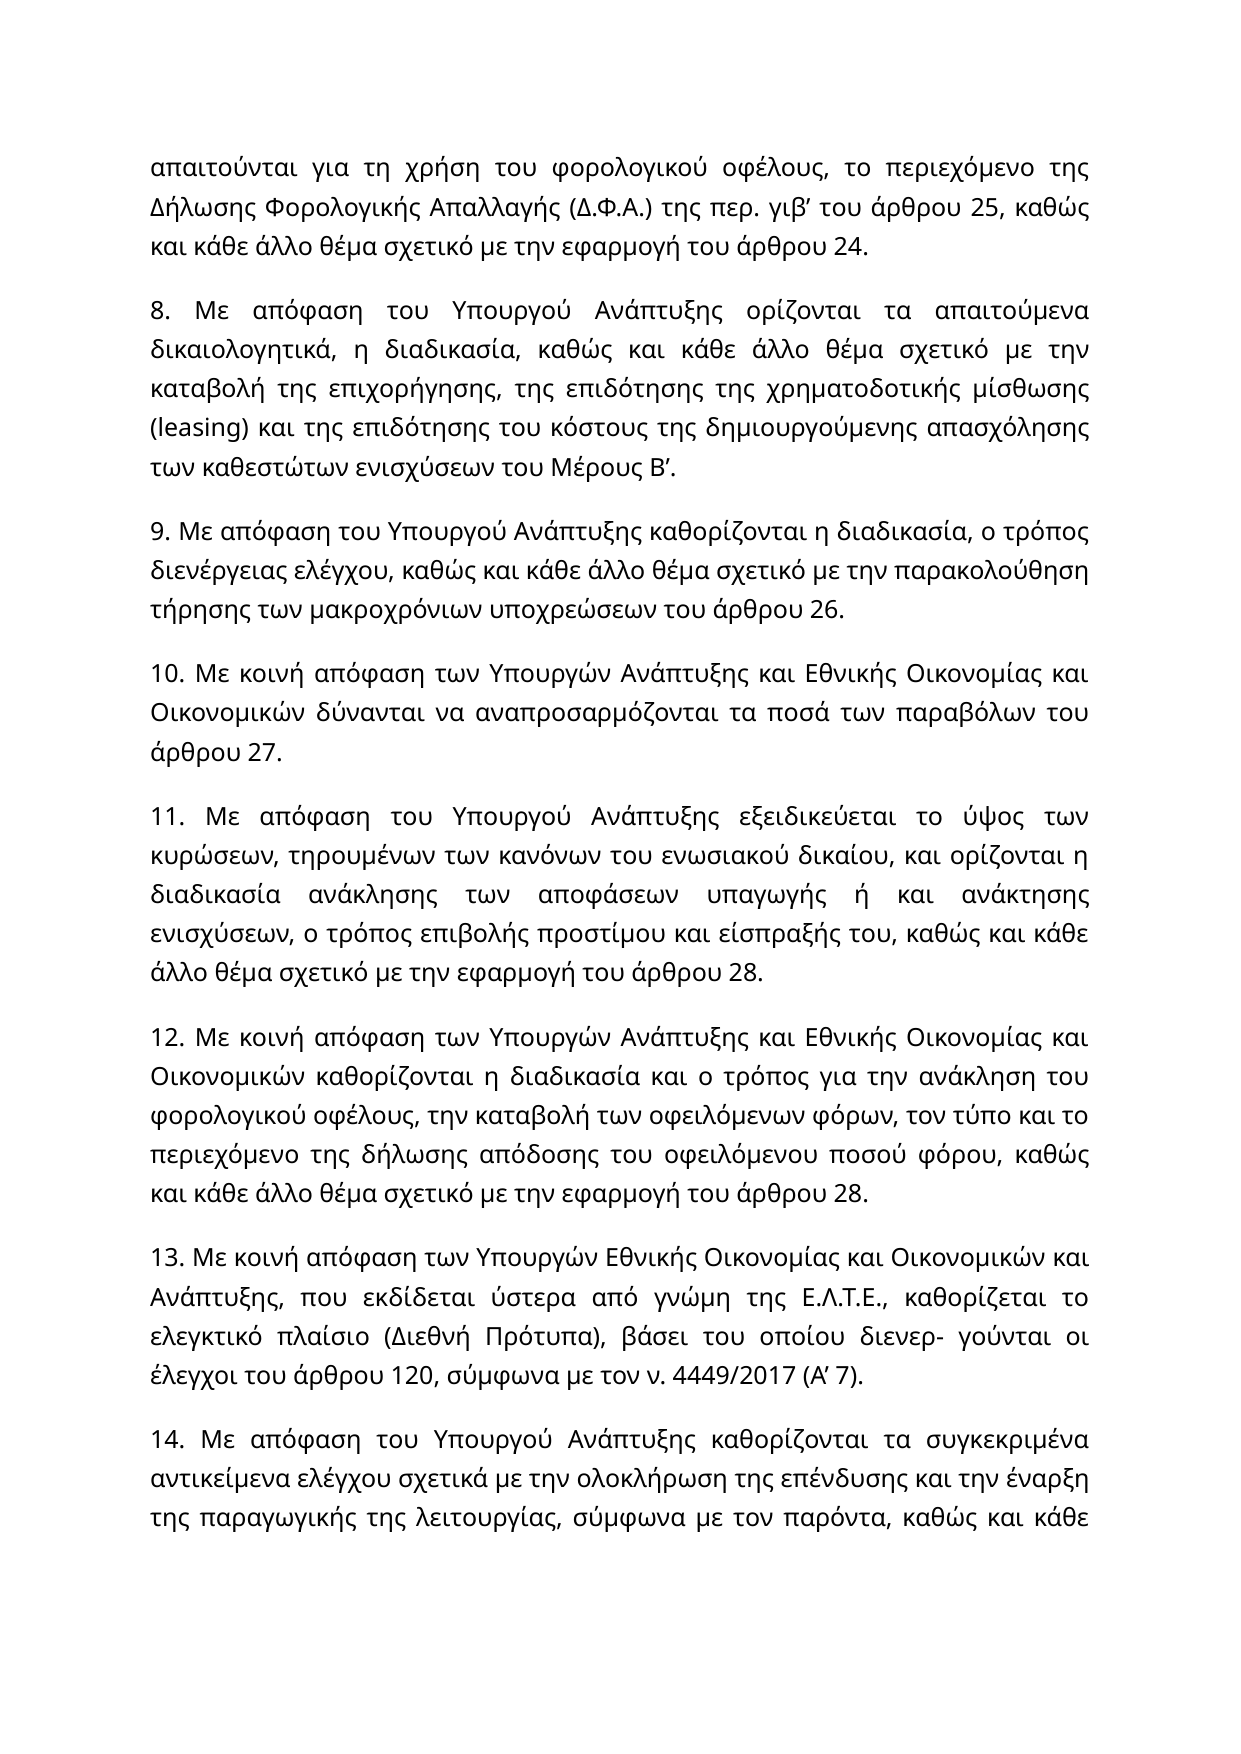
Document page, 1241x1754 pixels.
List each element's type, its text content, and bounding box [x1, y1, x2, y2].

text 10. Με κοινή απόφαση των Υπουργών Ανάπτυξης και Εθνικής Οικονομίας και Οικονομικών δύνανται να αναπροσαρμόζονται τα ποσά των παραβόλων του άρθρου 27. [150, 656, 1090, 768]
text 14. Με απόφαση του Υπουργού Ανάπτυξης καθορίζονται τα συγκεκριμένα αντικείμενα ελέγχου σχετικά με την ολοκλήρωση της επένδυσης και την έναρξη της παραγωγικής της λειτουργίας, σύμφωνα με τον παρόντα, καθώς και κάθε [150, 1422, 1090, 1534]
text 9. Με απόφαση του Υπουργού Ανάπτυξης καθορίζονται η διαδικασία, ο τρόπος διενέργειας ελέγχου, καθώς και κάθε άλλο θέμα σχετικό με την παρακολούθηση τήρησης των μακροχρόνιων υποχρεώσεων του άρθρου 26. [150, 513, 1090, 626]
text 12. Με κοινή απόφαση των Υπουργών Ανάπτυξης και Εθνικής Οικονομίας και Οικονομικών καθορίζονται η διαδικασία και ο τρόπος για την ανάκληση του φορολογικού οφέλους, την καταβολή των οφειλόμενων φόρων, τον τύπο και το περιεχόμενο της δήλωσης απόδοσης του οφειλόμενου ποσού φόρου, καθώς και κάθε άλλο θέμα σχετικό με την εφαρμογή του άρθρου 28. [150, 1019, 1090, 1210]
text απαιτούνται για τη χρήση του φορολογικού οφέλους, το περιεχόμενο της Δήλωσης Φορολογικής Απαλλαγής (Δ.Φ.Α.) της περ. γιβ’ του άρθρου 25, καθώς και κάθε άλλο θέμα σχετικό με την εφαρμογή του άρθρου 24. [150, 150, 1090, 262]
text 13. Με κοινή απόφαση των Υπουργών Εθνικής Οικονομίας και Οικονομικών και Ανάπτυξης, που εκδίδεται ύστερα από γνώμη της Ε.Λ.Τ.Ε., καθορίζεται το ελεγκτικό πλαίσιο (Διεθνή Πρότυπα), βάσει του οποίου διενερ- γούνται οι έλεγχοι του άρθρου 120, σύμφωνα με τον ν. 4449/2017 (Α’ 7). [150, 1240, 1090, 1392]
text 8. Με απόφαση του Υπουργού Ανάπτυξης ορίζονται τα απαιτούμενα δικαιολογητικά, η διαδικασία, καθώς και κάθε άλλο θέμα σχετικό με την καταβολή της επιχορήγησης, της επιδότησης της χρηματοδοτικής μίσθωσης (leasing) και της επιδότησης του κόστους της δημιουργούμενης απασχόλησης των καθεστώτων ενισχύσεων του Μέρους Β’. [150, 292, 1090, 483]
text 11. Με απόφαση του Υπουργού Ανάπτυξης εξειδικεύεται το ύψος των κυρώσεων, τηρουμένων των κανόνων του ενωσιακού δικαίου, και ορίζονται η διαδικασία ανάκλησης των αποφάσεων υπαγωγής ή και ανάκτησης ενισχύσεων, ο τρόπος επιβολής προστίμου και είσπραξής του, καθώς και κάθε άλλο θέμα σχετικό με την εφαρμογή του άρθρου 28. [150, 798, 1090, 989]
